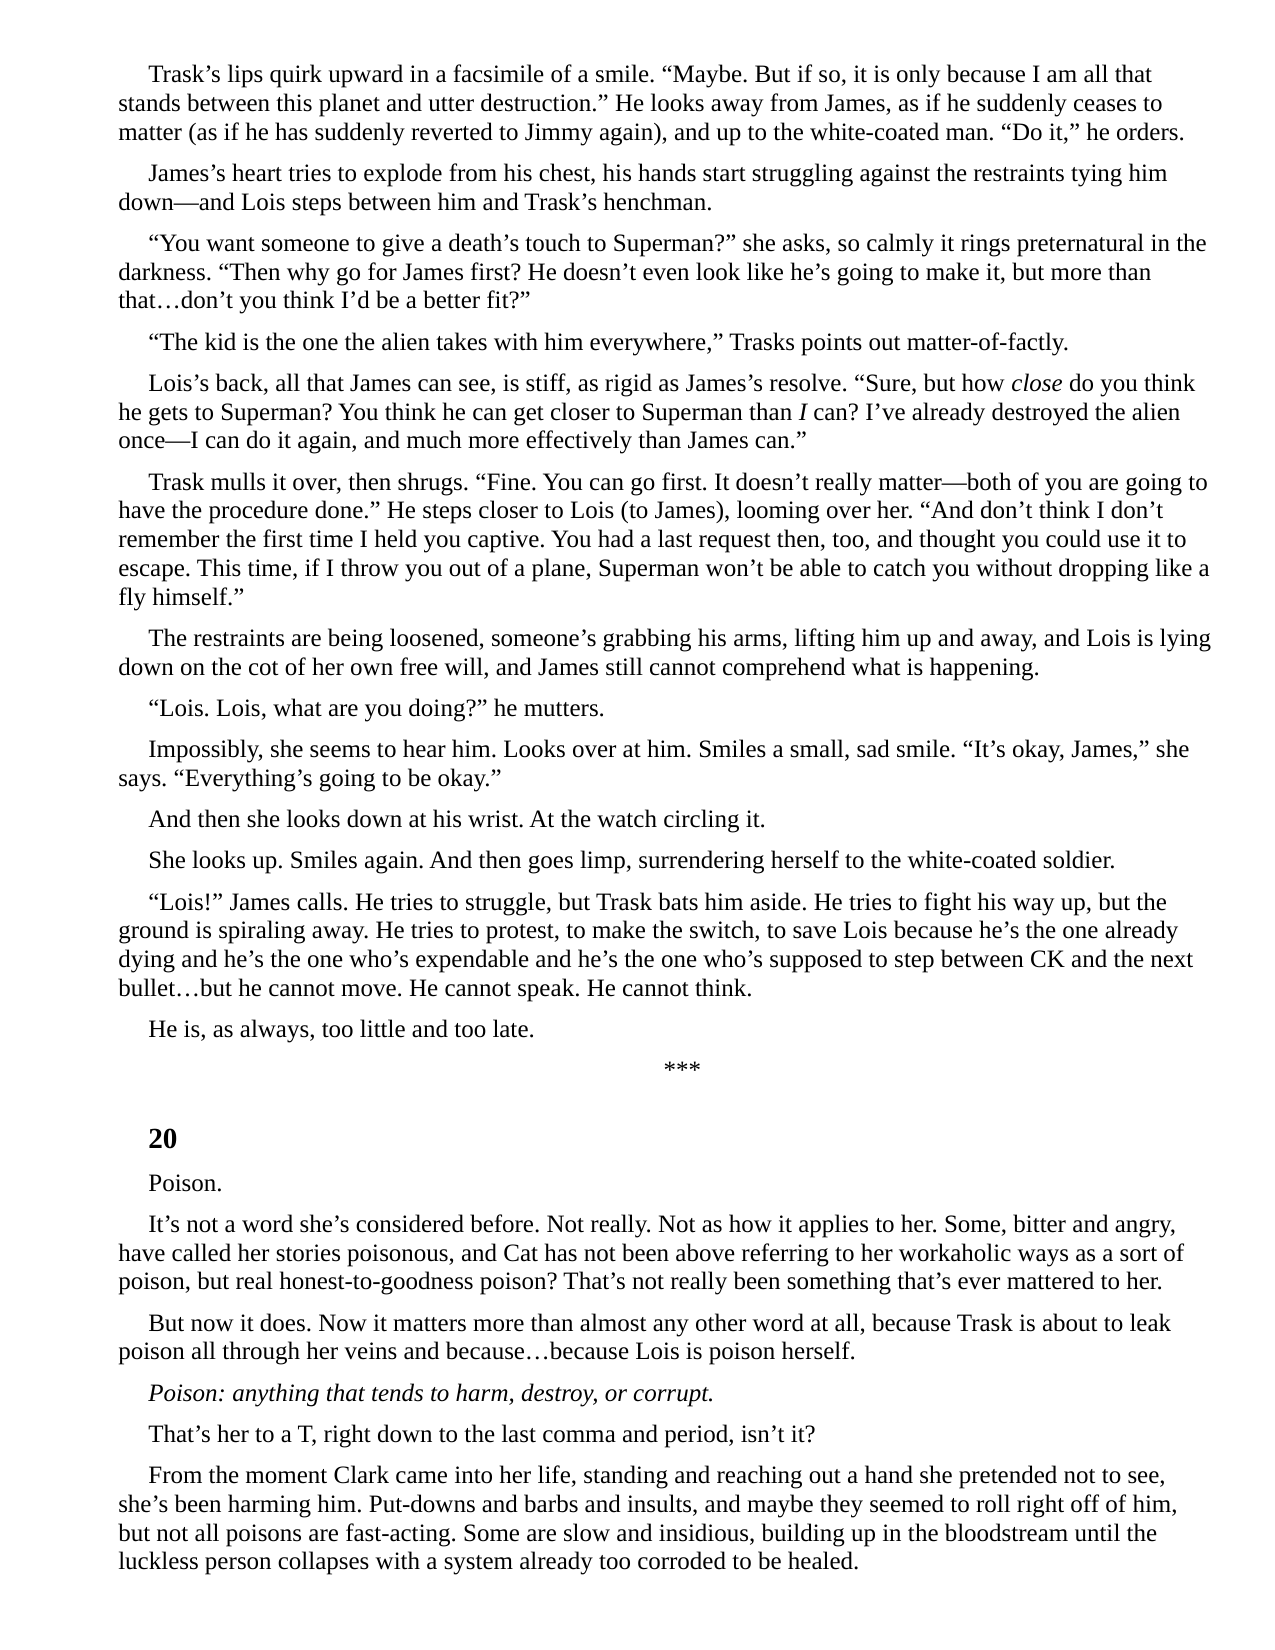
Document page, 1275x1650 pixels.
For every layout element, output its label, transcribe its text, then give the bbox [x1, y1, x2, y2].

text “You want someone to give a death’s touch to Superman?” she asks, so calmly it rings preternatural in the darkness. “Then why go for James first? He doesn’t even look like he’s going to make it, but more than that…don’t you think I’d be a better fit?” [118, 228, 1216, 314]
text Poison. [118, 1168, 1216, 1196]
text The restraints are being loosened, someone’s grabbing his arms, lifting him up and away, and Lois is lying down on the cot of her own free will, and James still cannot comprehend what is happening. [118, 623, 1216, 680]
text She looks up. Smiles again. And then goes limp, surrendering herself to the white-coated soldier. [118, 845, 1216, 874]
text Lois’s back, all that James can see, is stiff, as rigid as James’s resolve. “Sure, but how close do you think he gets to Superman? You think he can get closer to Superman than I can? I’ve already destroyed the alien once—I can do it again, and much more effectively than James can.” [118, 368, 1216, 454]
subtitle 20 [118, 1122, 1216, 1155]
text He is, as always, too little and too late. [118, 1014, 1216, 1043]
text *** [118, 1055, 1216, 1084]
text But now it does. Now it matters more than almost any other word at all, because Trask is about to leak poison all through her veins and because…because Lois is poison herself. [118, 1308, 1216, 1365]
text Trask mulls it over, then shrugs. “Fine. You can go first. It doesn’t really matter—both of you are going to have the procedure done.” He steps closer to Lois (to James), looming over her. “And don’t think I don’t remember the first time I held you captive. You had a last request then, too, and thought you could use it to escape. This time, if I throw you out of a plane, Superman won’t be able to catch you without dropping like a fly himself.” [118, 467, 1216, 610]
text “The kid is the one the alien takes with him everywhere,” Trasks points out matter-of-factly. [118, 327, 1216, 355]
text That’s her to a T, right down to the last comma and period, isn’t it? [118, 1419, 1216, 1448]
text And then she looks down at his wrist. At the watch circling it. [118, 804, 1216, 833]
text “Lois!” James calls. He tries to struggle, but Trask bats him aside. He tries to fight his way up, but the ground is spiraling away. He tries to protest, to make the switch, to save Lois because he’s the one already dying and he’s the one who’s expendable and he’s the one who’s supposed to step between CK and the next bullet…but he cannot move. He cannot speak. He cannot think. [118, 887, 1216, 1002]
text Impossibly, she seems to hear him. Looks over at him. Smiles a small, sad smile. “It’s okay, James,” she says. “Everything’s going to be okay.” [118, 734, 1216, 792]
text Poison: anything that tends to harm, destroy, or corrupt. [118, 1378, 1216, 1406]
text From the moment Clark came into her life, standing and reaching out a hand she pretended not to see, she’s been harming him. Put-downs and barbs and insults, and maybe they seemed to roll right off of him, but not all poisons are fast-acting. Some are slow and insidious, building up in the bloodstream until the luckless person collapses with a system already too corroded to be healed. [118, 1460, 1216, 1575]
text “Lois. Lois, what are you doing?” he mutters. [118, 693, 1216, 722]
text James’s heart tries to explode from his chest, his hands start struggling against the restraints tying him down—and Lois steps between him and Trask’s henchman. [118, 158, 1216, 215]
text Trask’s lips quirk upward in a facsimile of a smile. “Maybe. But if so, it is only because I am all that stands between this planet and utter destruction.” He looks away from James, as if he suddenly ceases to matter (as if he has suddenly reverted to Jimmy again), and up to the white-coated man. “Do it,” he orders. [118, 59, 1216, 145]
text It’s not a word she’s considered before. Not really. Not as how it applies to her. Some, bitter and angry, have called her stories poisonous, and Cat has not been above referring to her workaholic ways as a sort of poison, but real honest-to-goodness poison? That’s not really been something that’s ever mattered to her. [118, 1209, 1216, 1295]
